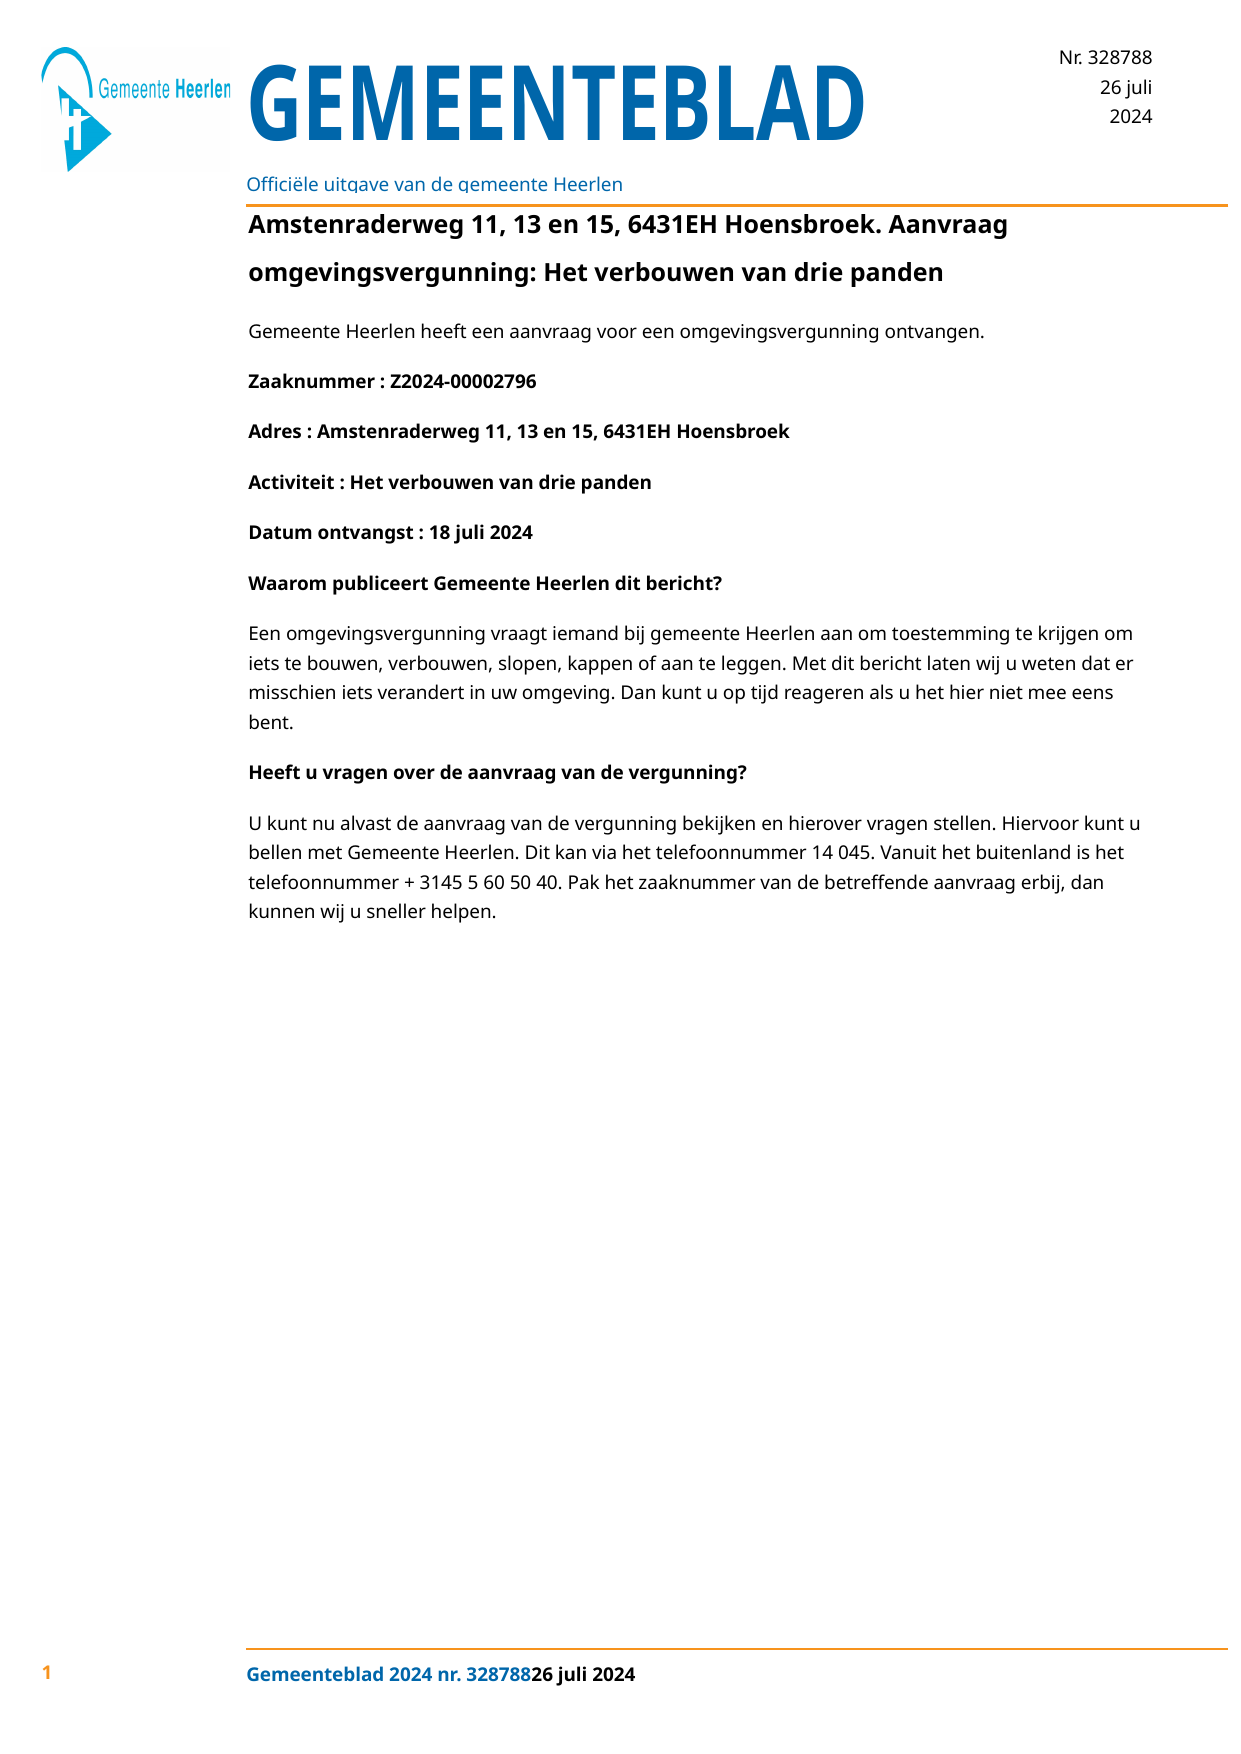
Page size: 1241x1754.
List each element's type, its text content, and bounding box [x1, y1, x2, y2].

text Datum ontvangst : 18 juli 2024 [248, 519, 1152, 545]
text Adres : Amstenraderweg 11, 13 en 15, 6431EH Hoensbroek [248, 419, 1152, 444]
text Activiteit : Het verbouwen van drie panden [248, 469, 1152, 495]
picture [41, 47, 231, 172]
text Heeft u vragen over de aanvraag van de vergunning? [248, 759, 1152, 785]
text Zaaknummer : Z2024-00002796 [248, 368, 1152, 394]
picture [41, 47, 59, 70]
text Een omgevingsvergunning vraagt iemand bij gemeente Heerlen aan om toestemming te krijgen om iets te bouwen, verbouwen, slopen, kappen of aan te leggen. Met dit bericht laten wij u weten dat er misschien iets verandert in uw omgeving. Dan kunt u op tijd reageren als u het hier niet mee eens bent. [248, 620, 1152, 735]
text Amstenraderweg 11, 13 en 15, 6431EH Hoensbroek. Aanvraag omgevingsvergunning: Het verbouwen van drie panden [248, 207, 1152, 288]
text Gemeente Heerlen heeft een aanvraag voor een omgevingsvergunning ontvangen. [248, 318, 1152, 344]
text U kunt nu alvast de aanvraag van de vergunning bekijken en hierover vragen stellen. Hiervoor kunt u bellen met Gemeente Heerlen. Dit kan via het telefoonnummer 14 045. Vanuit het buitenland is het telefoonnummer + 3145 5 60 50 40. Pak het zaaknummer van de betreffende aanvraag erbij, dan kunnen wij u sneller helpen. [248, 810, 1152, 924]
text Waarom publiceert Gemeente Heerlen dit bericht? [248, 570, 1152, 596]
